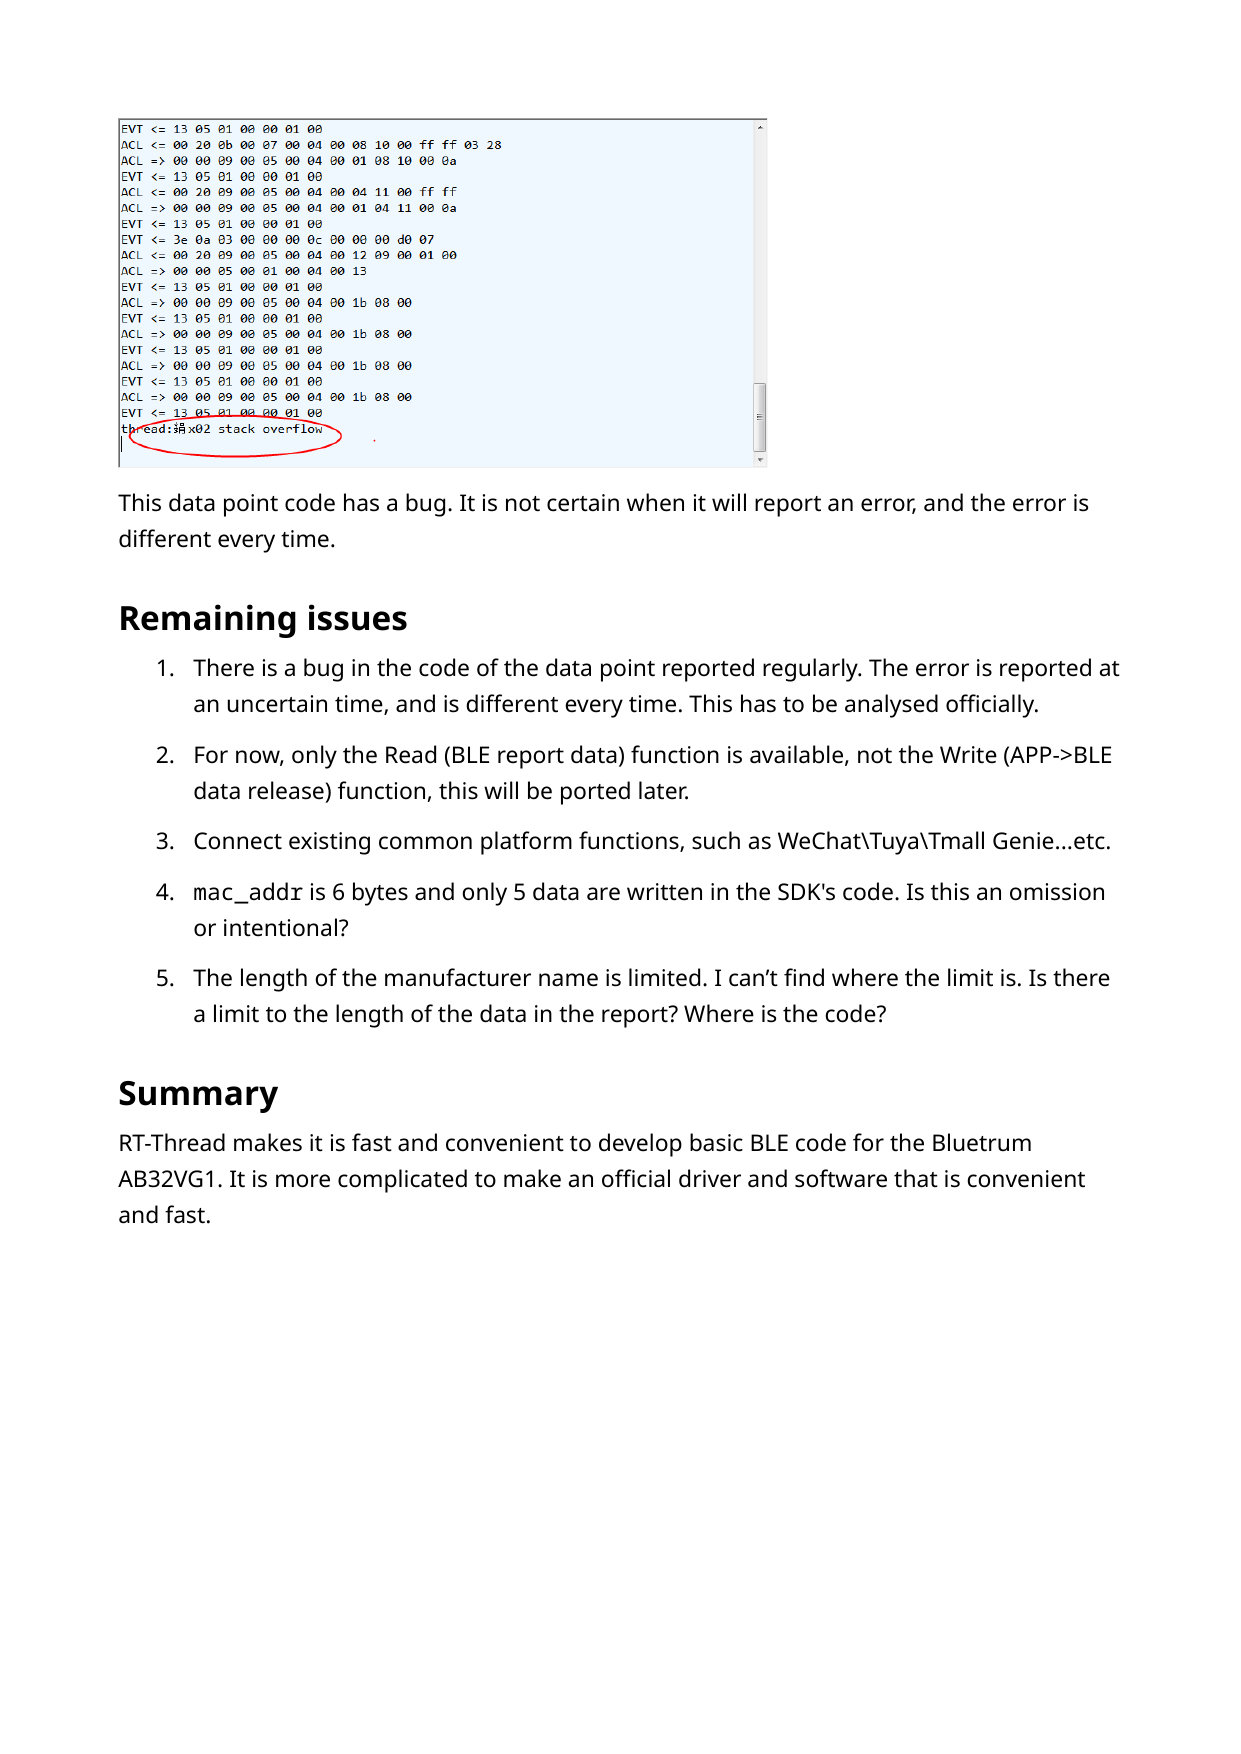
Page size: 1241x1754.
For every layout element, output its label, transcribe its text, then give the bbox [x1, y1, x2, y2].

text This data point code has a bug. It is not certain when it will report an error, and the error is different every time. [118, 487, 1122, 554]
list For now, only the Read (BLE report data) function is available, not the Write (APP->BLE data release) function, this will be ported later. [156, 739, 1122, 806]
subtitle Summary [118, 1069, 1122, 1115]
list mac_addr is 6 bytes and only 5 data are written in the SDK's code. Is this an omission or intentional? [156, 876, 1122, 943]
picture [118, 118, 768, 468]
list Connect existing common platform functions, such as WeChat\Tuya\Tmall Genie...etc. [156, 825, 1122, 856]
list The length of the manufacturer name is limited. I can’t find where the limit is. Is there a limit to the length of the data in the report? Where is the code? [156, 962, 1122, 1029]
list There is a bug in the code of the data point reported regularly. The error is reported at an uncertain time, and is different every time. This has to be analysed officially. [156, 652, 1122, 719]
text RT-Thread makes it is fast and convenient to develop basic BLE code for the Bluetrum AB32VG1. It is more complicated to make an official driver and software that is convenient and fast. [118, 1127, 1122, 1230]
subtitle Remaining issues [118, 594, 1122, 640]
